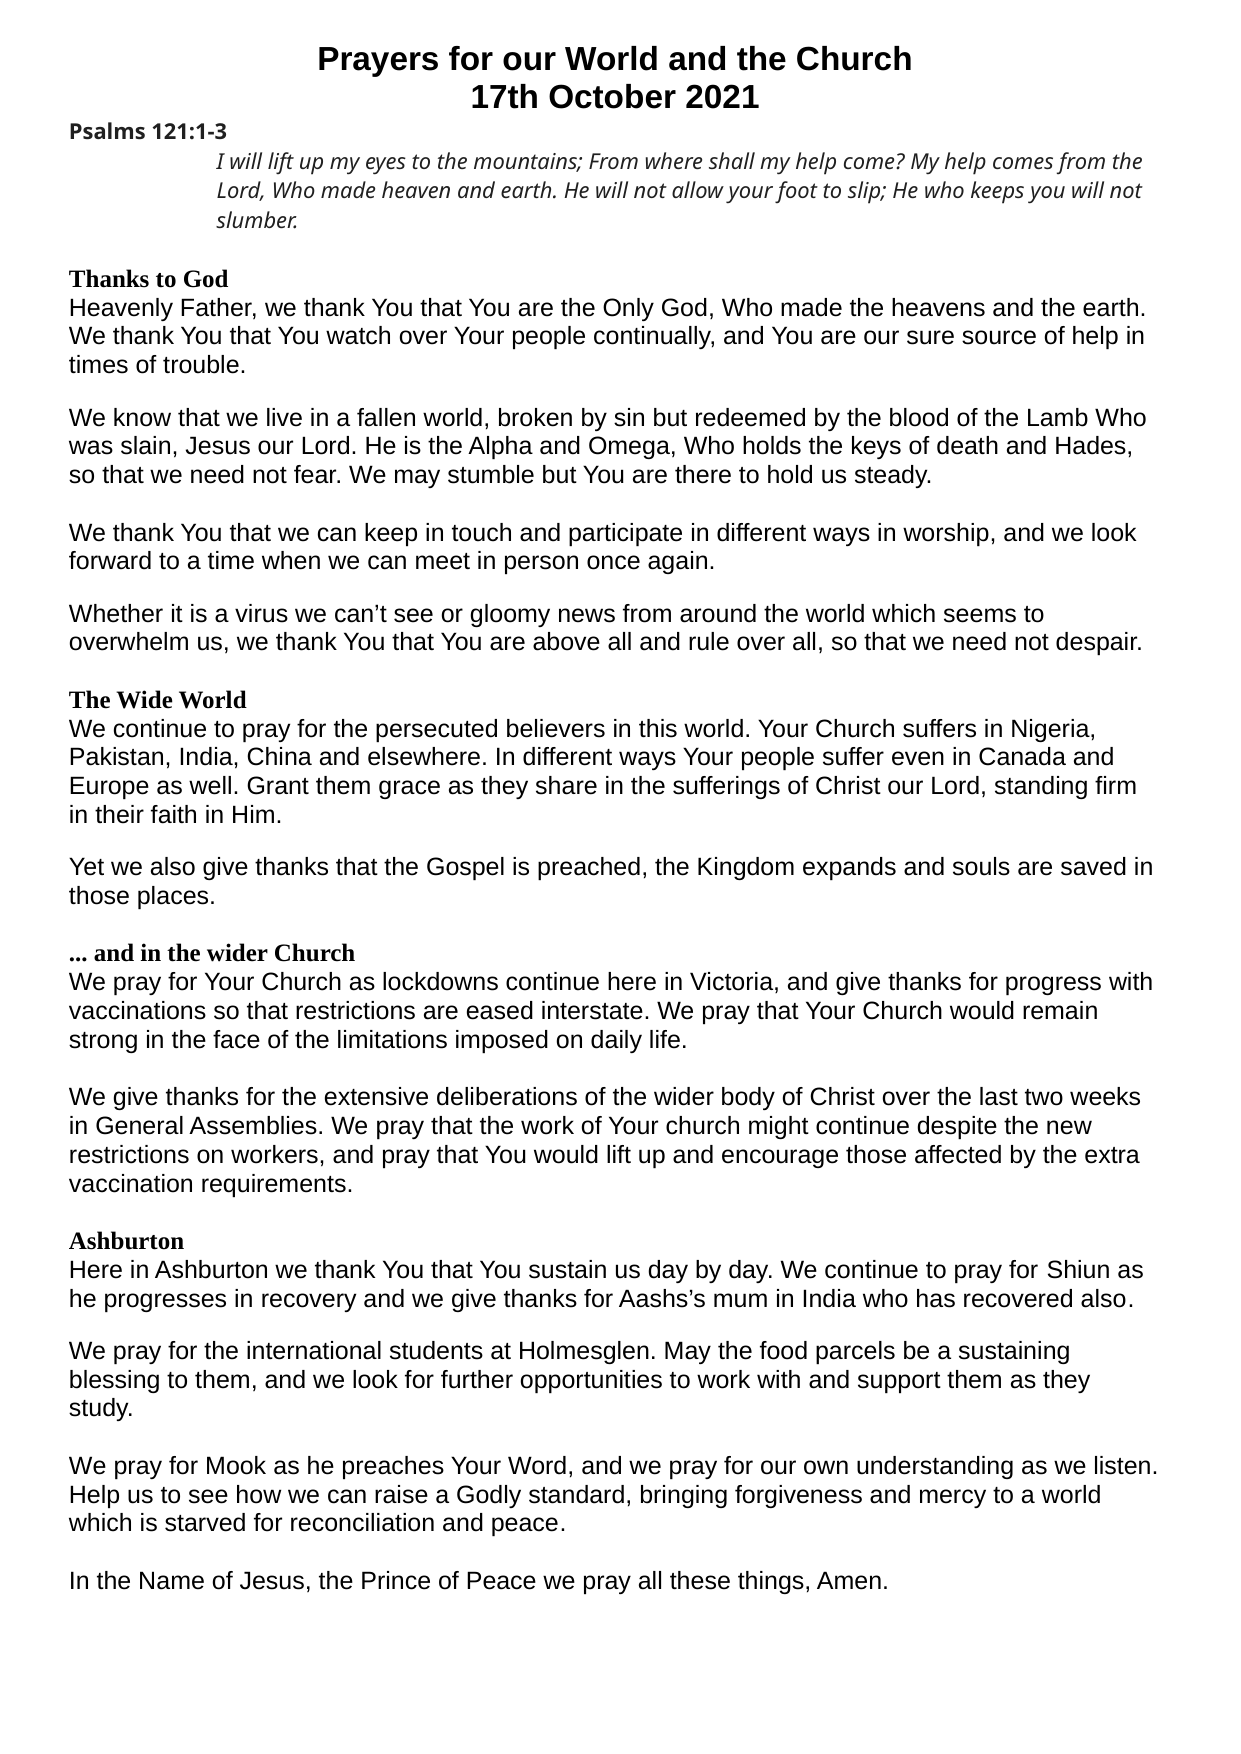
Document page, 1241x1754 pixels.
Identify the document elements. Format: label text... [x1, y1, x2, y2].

text In the Name of Jesus, the Prince of Peace we pray all these things, Amen. [69, 1566, 1161, 1595]
text I will lift up my eyes to the mountains; From where shall my help come? My help comes from the Lord, Who made heaven and earth. He will not allow your foot to slip; He who keeps you will not slumber. [216, 146, 1161, 235]
text Yet we also give thanks that the Gospel is preached, the Kingdom expands and souls are saved in those places. [69, 852, 1161, 910]
text Psalms 121:1‭-‬3 [69, 116, 1161, 146]
text We continue to pray for the persecuted believers in this world. Your Church suffers in Nigeria, Pakistan, India, China and elsewhere. In different ways Your people suffer even in Canada and Europe as well. Grant them grace as they share in the sufferings of Christ our Lord, standing firm in their faith in Him. [69, 714, 1161, 829]
text Here in Ashburton we thank You that You sustain us day by day. We continue to pray for Shiun as he progresses in recovery and we give thanks for Aashs’s mum in India who has recovered also. [69, 1255, 1161, 1312]
text We know that we live in a fallen world, broken by sin but redeemed by the blood of the Lamb Who was slain, Jesus our Lord. He is the Alpha and Omega, Who holds the keys of death and Hades, so that we need not fear. We may stumble but You are there to hold us steady. [69, 402, 1161, 489]
text The Wide World [69, 685, 1161, 714]
text 17th October 2021 [69, 77, 1161, 116]
text We pray for Your Church as lockdowns continue here in Victoria, and give thanks for progress with vaccinations so that restrictions are eased interstate. We pray that Your Church would remain strong in the face of the limitations imposed on daily life. [69, 967, 1161, 1053]
text Thanks to God [69, 264, 1161, 293]
text Heavenly Father, we thank You that You are the Only God, Who made the heavens and the earth. We thank You that You watch over Your people continually, and You are our sure source of help in times of trouble. [69, 293, 1161, 379]
text Ashburton [69, 1226, 1161, 1255]
text We pray for the international students at Holmesglen. May the food parcels be a sustaining blessing to them, and we look for further opportunities to work with and support them as they study. [69, 1336, 1161, 1422]
text ... and in the wider Church [69, 938, 1161, 967]
text We give thanks for the extensive deliberations of the wider body of Christ over the last two weeks in General Assemblies. We pray that the work of Your church might continue despite the new restrictions on workers, and pray that You would lift up and encourage those affected by the extra vaccination requirements. [69, 1082, 1161, 1197]
text Whether it is a virus we can’t see or gloomy news from around the world which seems to overwhelm us, we thank You that You are above all and rule over all, so that we need not despair. [69, 599, 1161, 656]
text Prayers for our World and the Church [69, 39, 1161, 77]
text We pray for Mook as he preaches Your Word, and we pray for our own understanding as we listen. Help us to see how we can raise a Godly standard, bringing forgiveness and mercy to a world which is starved for reconciliation and peace. [69, 1451, 1161, 1537]
text We thank You that we can keep in touch and participate in different ways in worship, and we look forward to a time when we can meet in person once again. [69, 517, 1161, 575]
